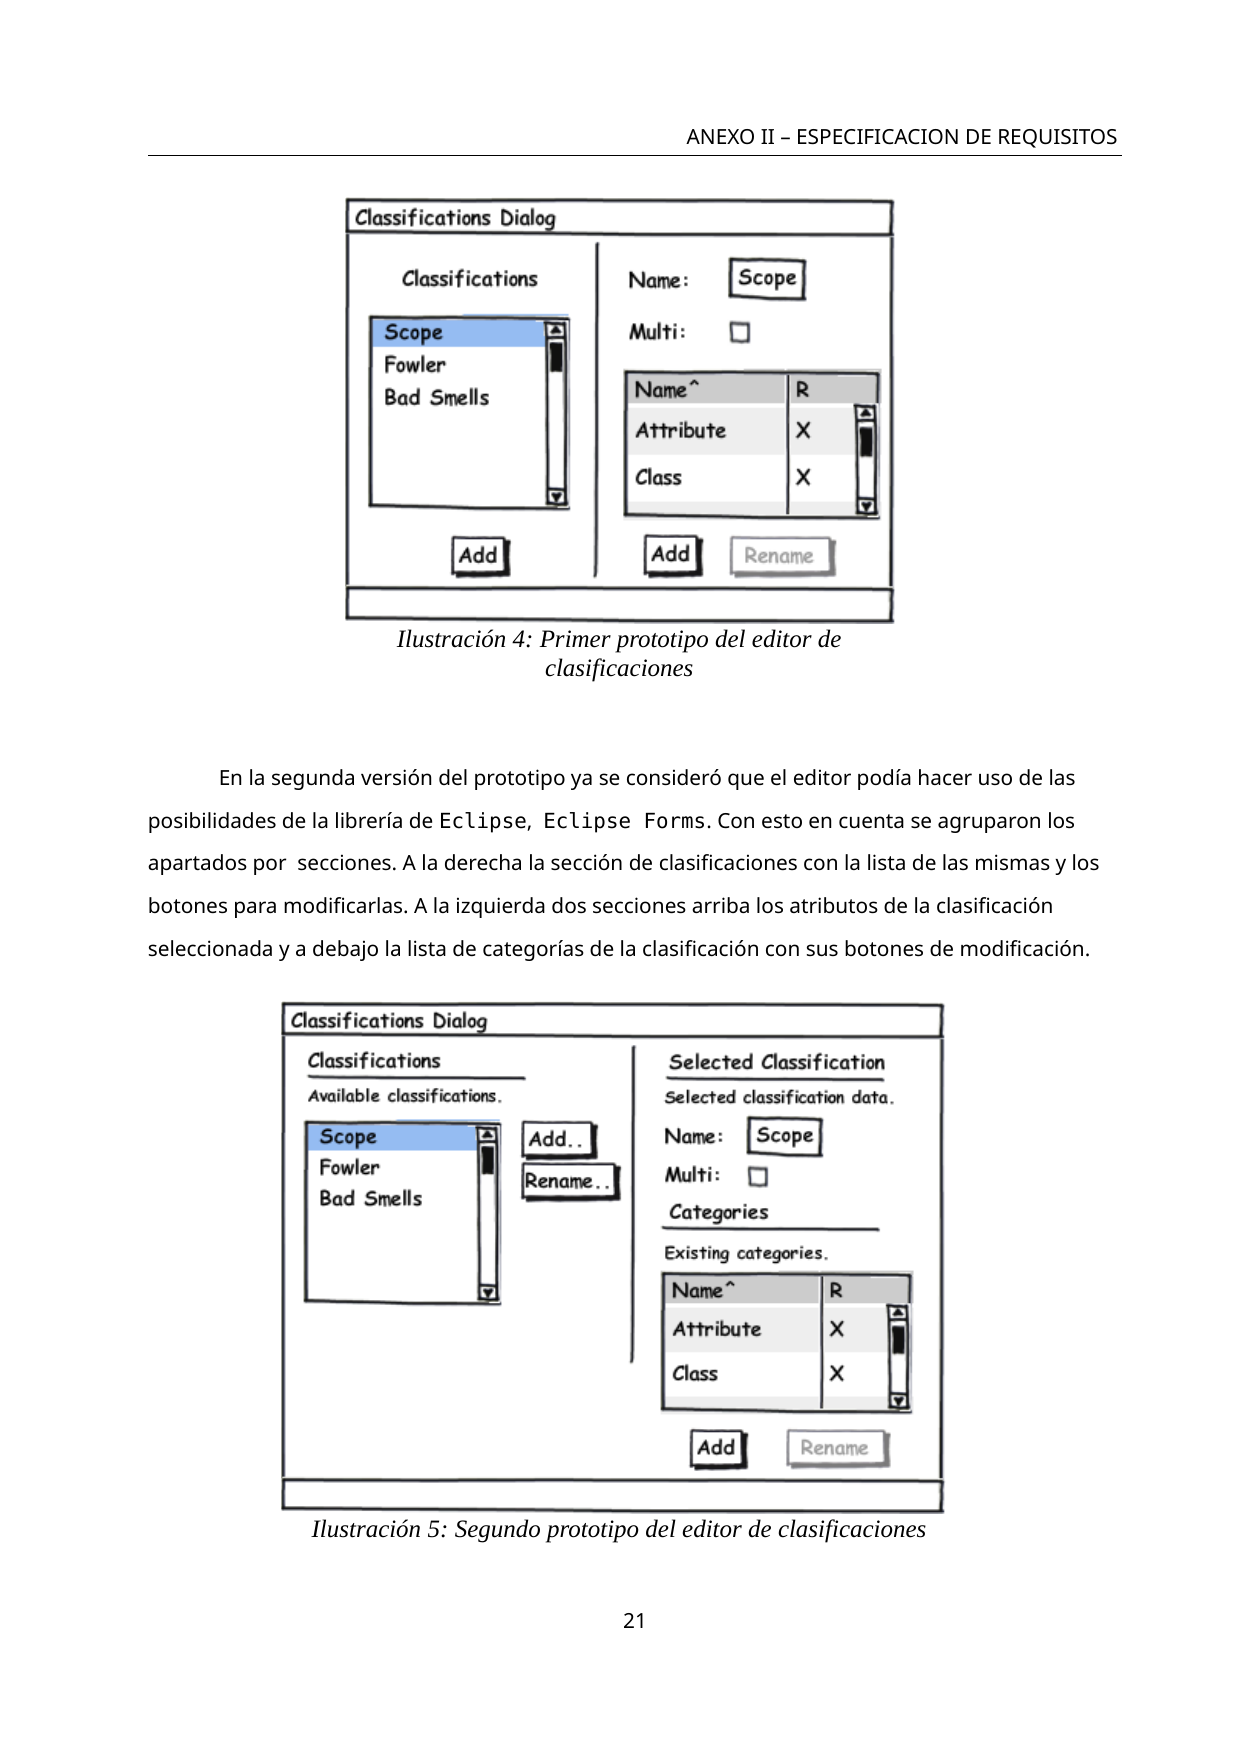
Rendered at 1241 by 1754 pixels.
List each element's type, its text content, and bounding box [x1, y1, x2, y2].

picture [281, 1001, 946, 1514]
text En la segunda versión del prototipo ya se consideró que el editor podía hacer uso de las posibilidades de la librería de Eclipse, Eclipse Forms. Con esto en cuenta se agruparon los apartados por secciones. A la derecha la sección de clasificaciones con la lista de las mismas y los botones para modificarlas. A la izquierda dos secciones arriba los atributos de la clasificación seleccionada y a debajo la lista de categorías de la clasificación con sus botones de modificación. [148, 763, 1122, 962]
text Ilustración 4: Primer prototipo del editor de clasificaciones [345, 624, 895, 682]
picture [345, 197, 896, 624]
text Ilustración 5: Segundo prototipo del editor de clasificaciones [281, 1001, 959, 1542]
